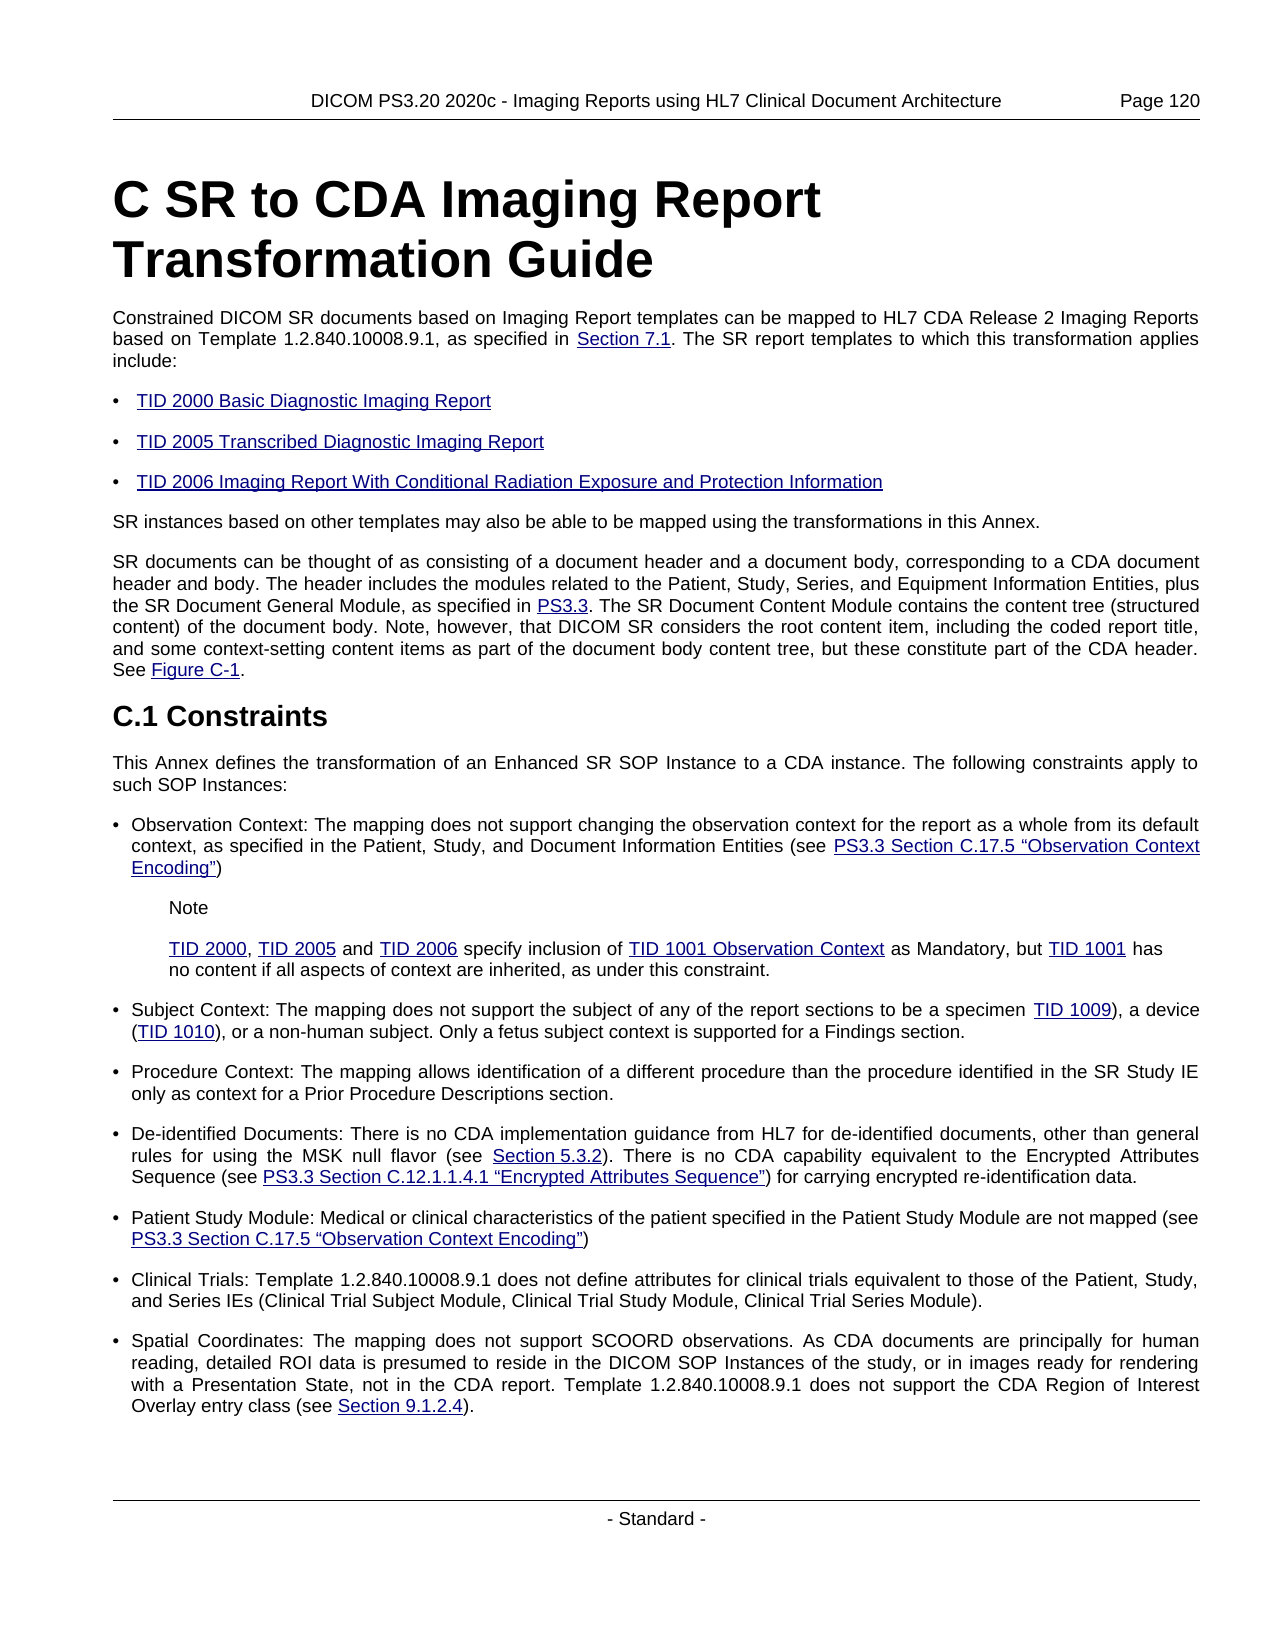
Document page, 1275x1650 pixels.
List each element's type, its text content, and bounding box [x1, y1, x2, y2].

text SR documents can be thought of as consisting of a document header and a document body, corresponding to a CDA document header and body. The header includes the modules related to the Patient, Study, Series, and Equipment Information Entities, plus the SR Document General Module, as specified in PS3.3. The SR Document Content Module contains the content tree (structured content) of the document body. Note, however, that DICOM SR considers the root content item, including the coded report title, and some context-setting content items as part of the document body content tree, but these constitute part of the CDA header. See Figure C-1. [112, 551, 1200, 681]
text C SR to CDA Imaging Report Transformation Guide [112, 169, 1200, 288]
text • Patient Study Module: Medical or clinical characteristics of the patient specified in the Patient Study Module are not mapped (see PS3.3 Section C.17.5 “Observation Context Encoding”) [112, 1206, 1200, 1249]
text C.1 Constraints [112, 699, 1200, 733]
text Constrained DICOM SR documents based on Imaging Report templates can be mapped to HL7 CDA Release 2 Imaging Reports based on Template 1.2.840.10008.9.1, as specified in Section 7.1. The SR report templates to which this transformation applies include: [112, 307, 1200, 371]
text This Annex defines the transformation of an Enhanced SR SOP Instance to a CDA instance. The following constraints apply to such SOP Instances: [112, 752, 1200, 795]
text SR instances based on other templates may also be able to be mapped using the transformations in this Annex. [112, 511, 1200, 533]
text TID 2000, TID 2005 and TID 2006 specify inclusion of TID 1001 Observation Context as Mandatory, but TID 1001 has no content if all aspects of context are inherited, as under this constraint. [169, 937, 1162, 981]
text • Clinical Trials: Template 1.2.840.10008.9.1 does not define attributes for clinical trials equivalent to those of the Patient, Study, and Series IEs (Clinical Trial Subject Module, Clinical Trial Study Module, Clinical Trial Series Module). [112, 1268, 1200, 1311]
text • TID 2000 Basic Diagnostic Imaging Report [112, 390, 1200, 412]
text • TID 2005 Transcribed Diagnostic Imaging Report [112, 430, 1200, 452]
text • Subject Context: The mapping does not support the subject of any of the report sections to be a specimen TID 1009), a device (TID 1010), or a non-human subject. Only a fetus subject context is supported for a Findings section. [112, 999, 1200, 1042]
text Note [169, 897, 1162, 919]
text • TID 2006 Imaging Report With Conditional Radiation Exposure and Protection Information [112, 471, 1200, 492]
text • Spatial Coordinates: The mapping does not support SCOORD observations. As CDA documents are principally for human reading, detailed ROI data is presumed to reside in the DICOM SOP Instances of the study, or in images ready for rendering with a Presentation State, not in the CDA report. Template 1.2.840.10008.9.1 does not support the CDA Region of Interest Overlay entry class (see Section 9.1.2.4). [112, 1330, 1200, 1416]
text • Observation Context: The mapping does not support changing the observation context for the report as a whole from its default context, as specified in the Patient, Study, and Document Information Entities (see PS3.3 Section C.17.5 “Observation Context Encoding”) [112, 814, 1200, 878]
text • Procedure Context: The mapping allows identification of a different procedure than the procedure identified in the SR Study IE only as context for a Prior Procedure Descriptions section. [112, 1061, 1200, 1104]
text • De-identified Documents: There is no CDA implementation guidance from HL7 for de-identified documents, other than general rules for using the MSK null flavor (see Section 5.3.2). There is no CDA capability equivalent to the Encrypted Attributes Sequence (see PS3.3 Section C.12.1.1.4.1 “Encrypted Attributes Sequence”) for carrying encrypted re-identification data. [112, 1123, 1200, 1188]
